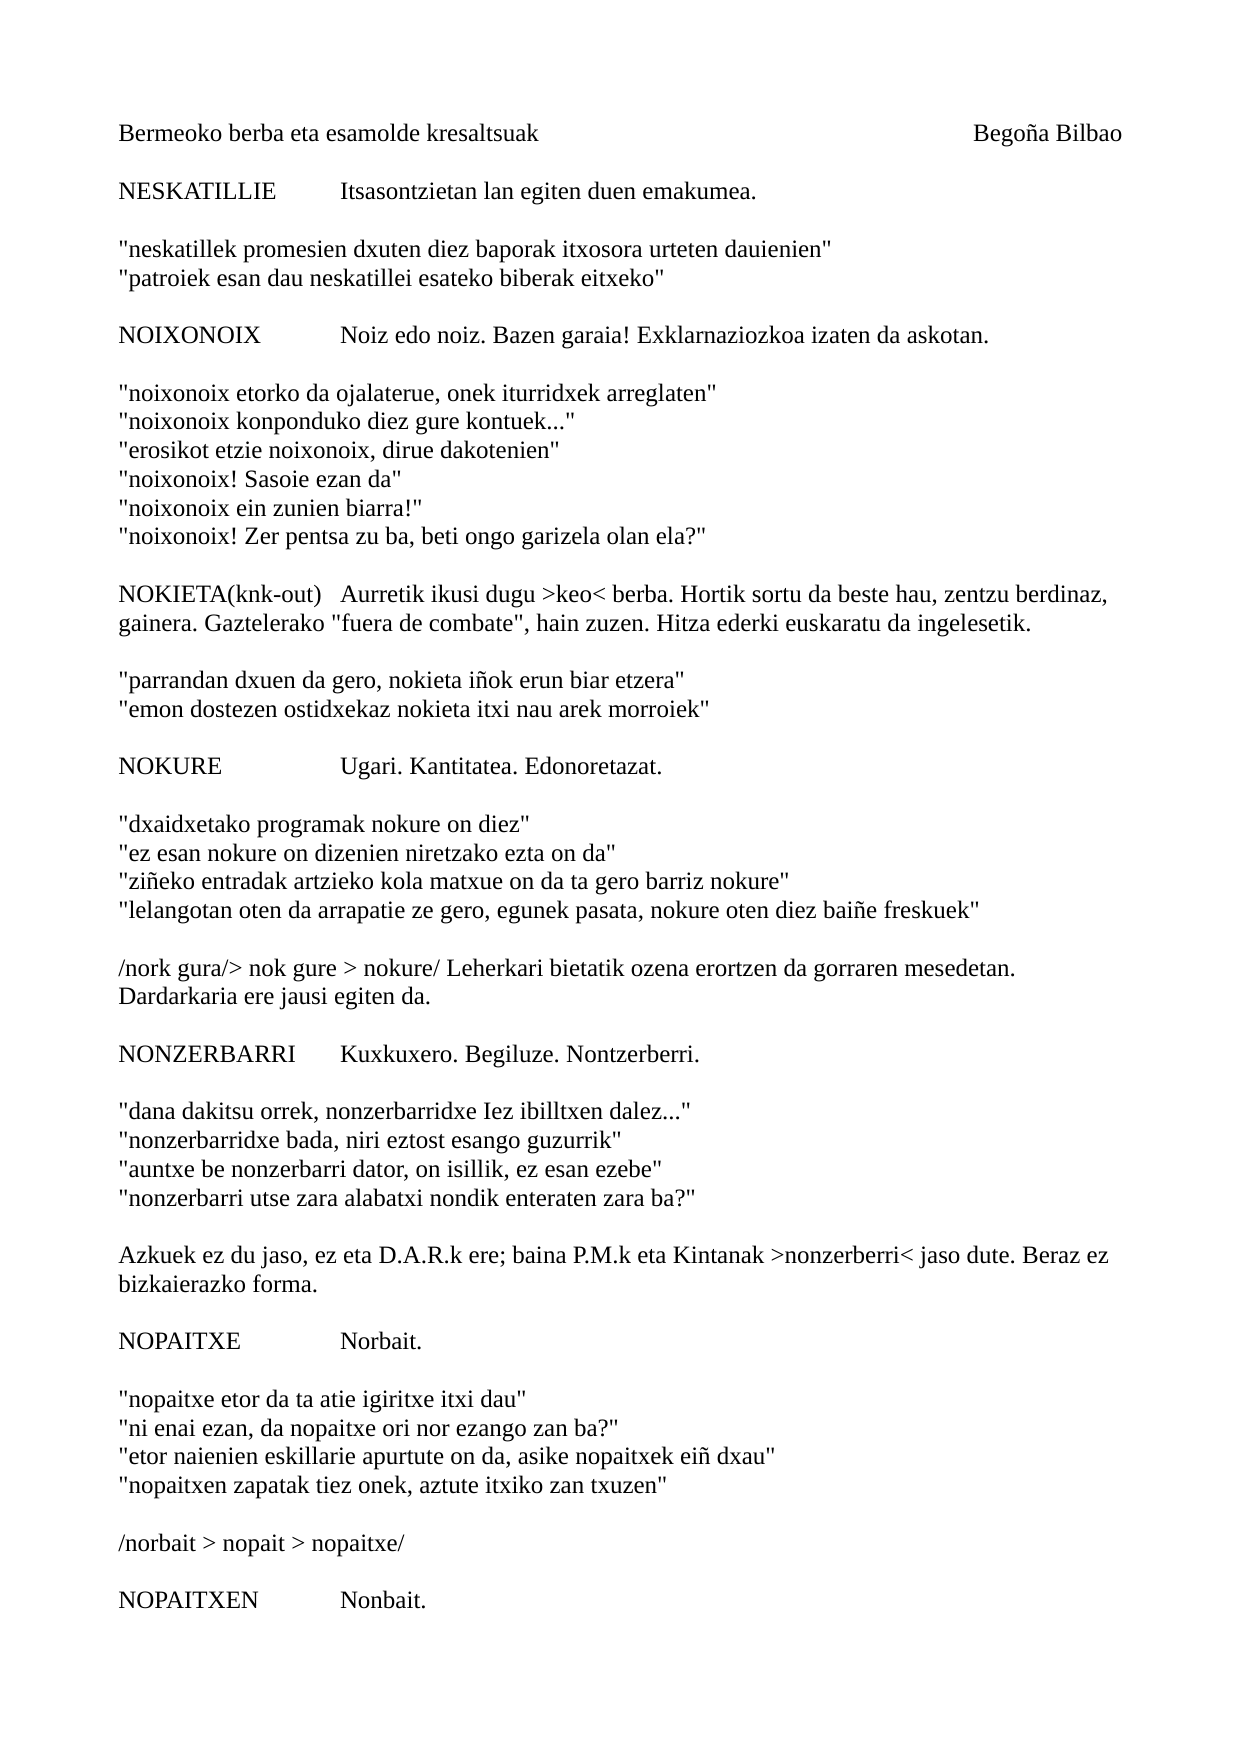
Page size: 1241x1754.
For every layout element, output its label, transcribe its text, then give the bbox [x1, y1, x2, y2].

text "emon dostezen ostidxekaz nokieta itxi nau arek morroiek" [118, 694, 1122, 723]
text NOPAITXE Norbait. [118, 1326, 1122, 1355]
text "noixonoix! Zer pentsa zu ba, beti ongo garizela olan ela?" [118, 521, 1122, 550]
text "parrandan dxuen da gero, nokieta iñok erun biar etzera" [118, 665, 1122, 694]
text NOKURE Ugari. Kantitatea. Edonoretazat. [118, 751, 1122, 780]
text /norbait > nopait > nopaitxe/ [118, 1528, 1122, 1556]
text "nopaitxe etor da ta atie igiritxe itxi dau" [118, 1384, 1122, 1413]
text "dxaidxetako programak nokure on diez" [118, 809, 1122, 838]
text "lelangotan oten da arrapatie ze gero, egunek pasata, nokure oten diez baiñe freskuek" [118, 895, 1122, 924]
text "nonzerbarri utse zara alabatxi nondik enteraten zara ba?" [118, 1183, 1122, 1211]
text "ni enai ezan, da nopaitxe ori nor ezango zan ba?" [118, 1413, 1122, 1441]
text "noixonoix konponduko diez gure kontuek..." [118, 406, 1122, 435]
text "dana dakitsu orrek, nonzerbarridxe Iez ibilltxen dalez..." [118, 1096, 1122, 1125]
text NOKIETA(knk-out) Aurretik ikusi dugu >keo< berba. Hortik sortu da beste hau, zentzu berdinaz, gainera. Gaztelerako "fuera de combate", hain zuzen. Hitza ederki euskaratu da ingelesetik. [118, 579, 1122, 636]
text "etor naienien eskillarie apurtute on da, asike nopaitxek eiñ dxau" [118, 1441, 1122, 1470]
text "noixonoix etorko da ojalaterue, onek iturridxek arreglaten" [118, 378, 1122, 406]
text NONZERBARRI Kuxkuxero. Begiluze. Nontzerberri. [118, 1039, 1122, 1068]
text "nopaitxen zapatak tiez onek, aztute itxiko zan txuzen" [118, 1470, 1122, 1499]
text "noixonoix ein zunien biarra!" [118, 493, 1122, 521]
text "erosikot etzie noixonoix, dirue dakotenien" [118, 435, 1122, 464]
text "neskatillek promesien dxuten diez baporak itxosora urteten dauienien" [118, 234, 1122, 263]
text "ziñeko entradak artzieko kola matxue on da ta gero barriz nokure" [118, 866, 1122, 895]
text NESKATILLIE Itsasontzietan lan egiten duen emakumea. [118, 176, 1122, 205]
text NOPAITXEN Nonbait. [118, 1585, 1122, 1614]
text "ez esan nokure on dizenien niretzako ezta on da" [118, 838, 1122, 866]
text "noixonoix! Sasoie ezan da" [118, 464, 1122, 493]
text "auntxe be nonzerbarri dator, on isillik, ez esan ezebe" [118, 1154, 1122, 1183]
text /nork gura/> nok gure > nokure/ Leherkari bietatik ozena erortzen da gorraren mesedetan. Dardarkaria ere jausi egiten da. [118, 953, 1122, 1010]
text Azkuek ez du jaso, ez eta D.A.R.k ere; baina P.M.k eta Kintanak >nonzerberri< jaso dute. Beraz ez bizkaierazko forma. [118, 1240, 1122, 1298]
text NOIXONOIX Noiz edo noiz. Bazen garaia! Exklarnaziozkoa izaten da askotan. [118, 320, 1122, 349]
text "patroiek esan dau neskatillei esateko biberak eitxeko" [118, 263, 1122, 291]
text "nonzerbarridxe bada, niri eztost esango guzurrik" [118, 1125, 1122, 1154]
